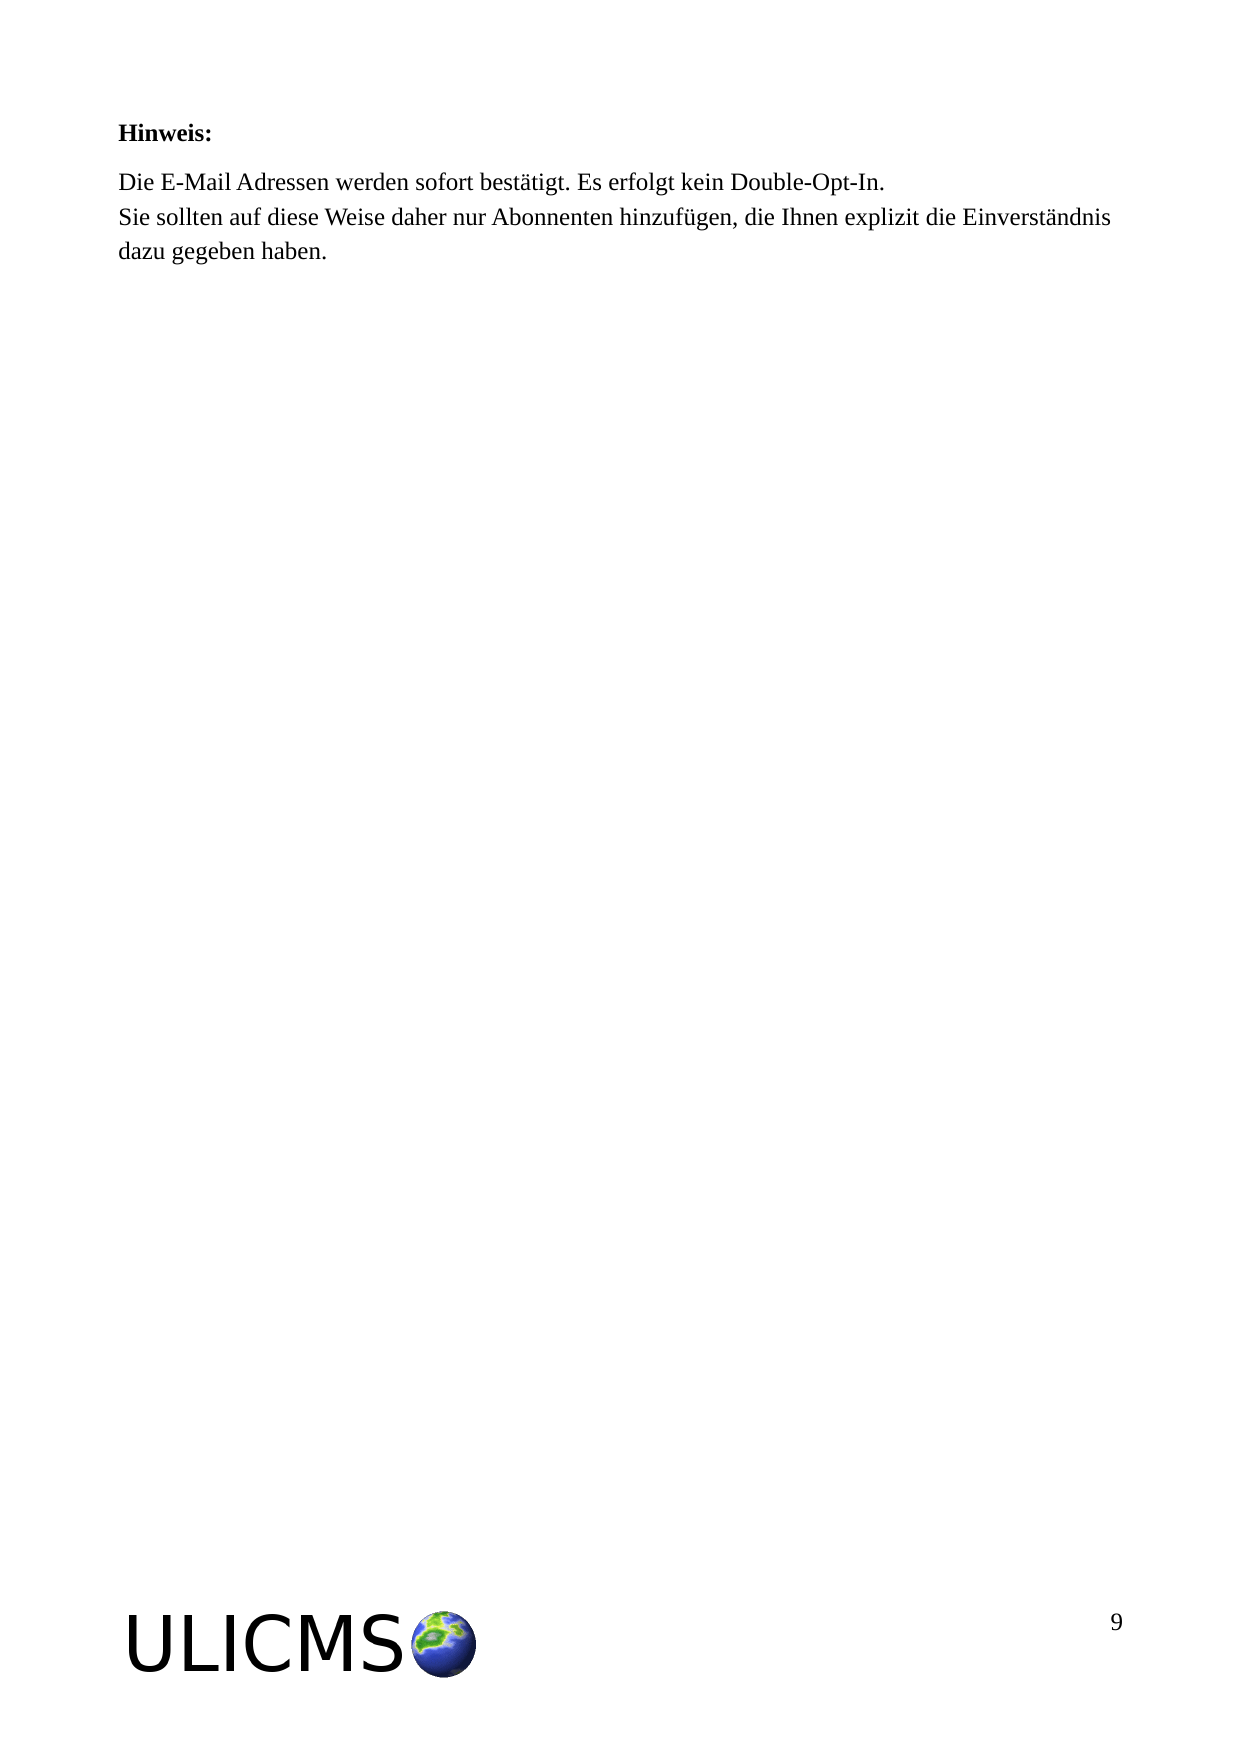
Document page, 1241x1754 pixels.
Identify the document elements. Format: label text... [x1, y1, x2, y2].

text Die E-Mail Adressen werden sofort bestätigt. Es erfolgt kein Double-Opt-In. Sie sollten auf diese Weise daher nur Abonnenten hinzufügen, die Ihnen explizit die Einverständnis dazu gegeben haben. [118, 167, 1123, 265]
text Hinweis: [118, 118, 1123, 147]
picture [118, 1607, 479, 1681]
